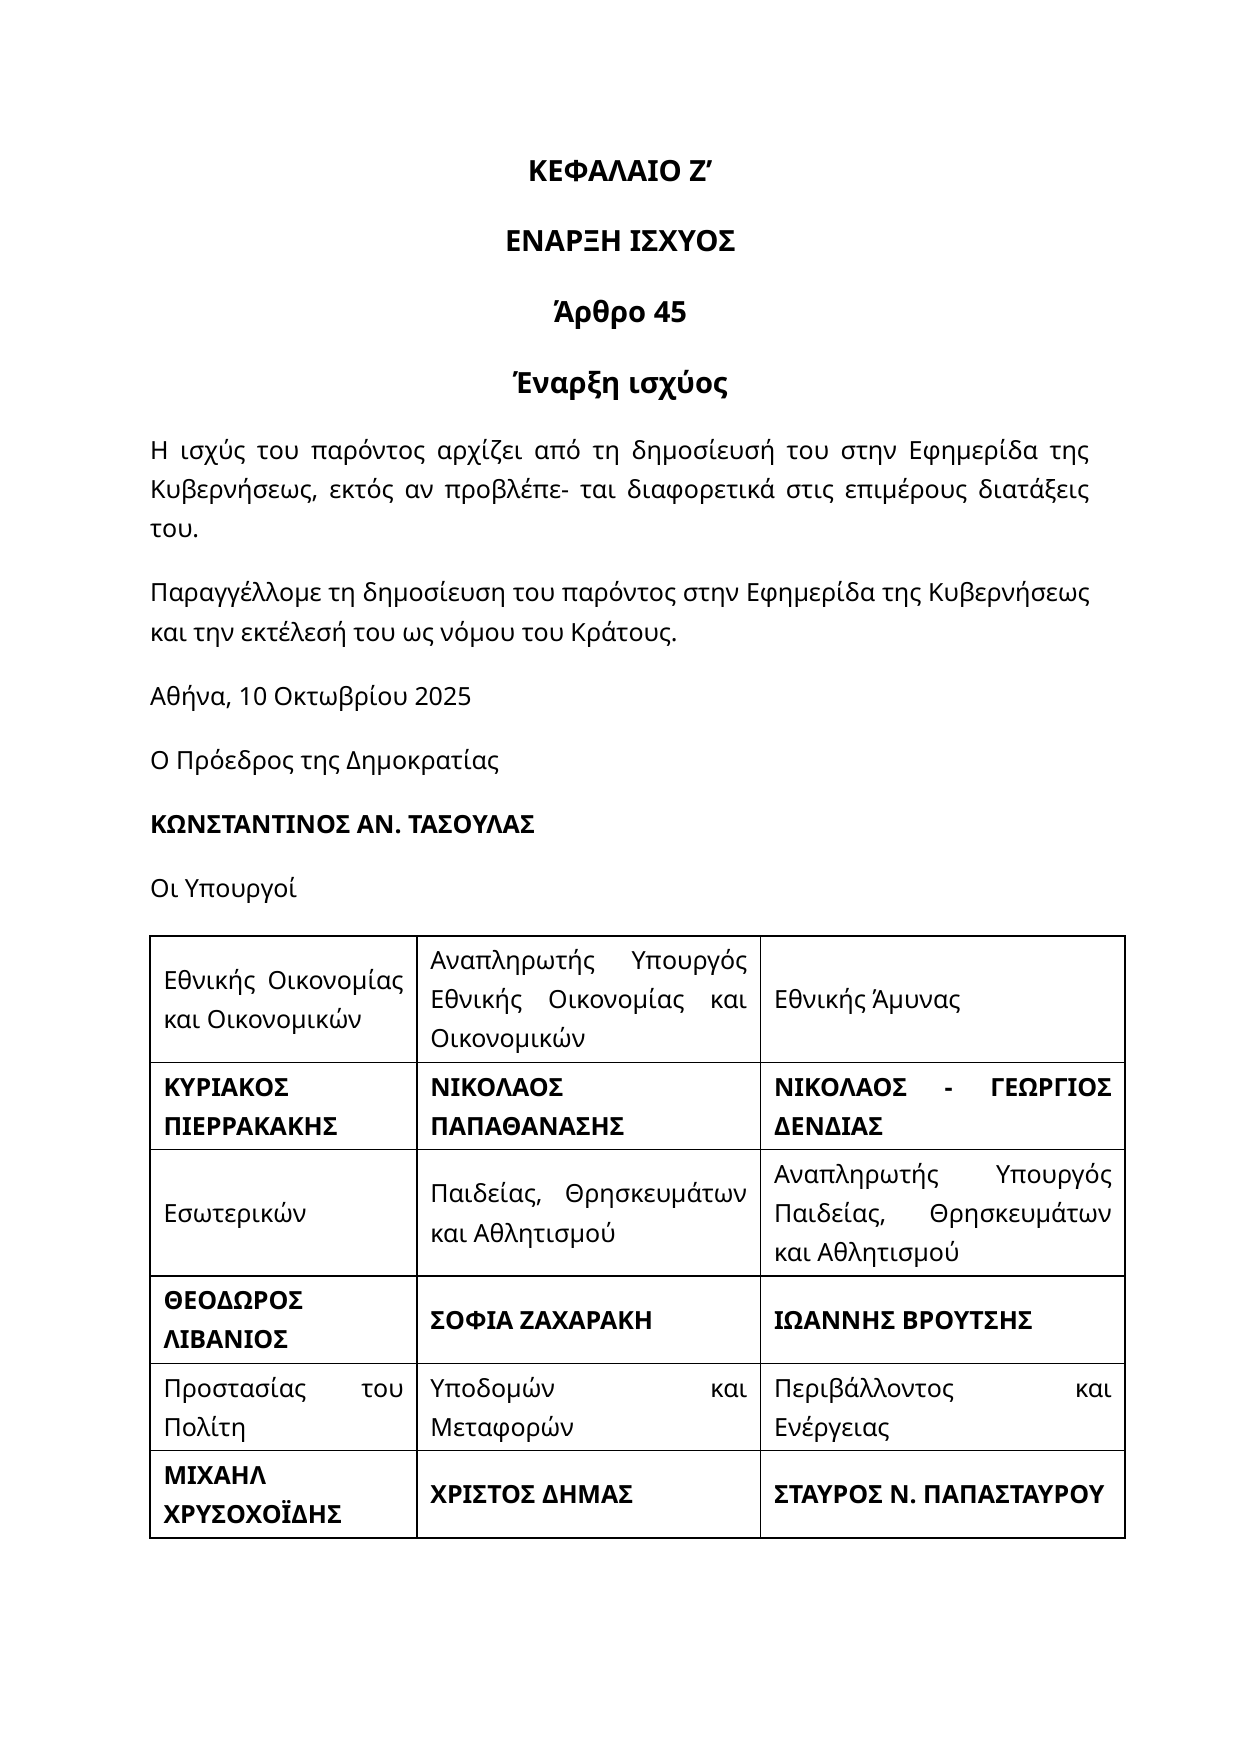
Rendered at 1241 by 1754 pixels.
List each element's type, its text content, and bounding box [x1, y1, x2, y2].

text Αθήνα, 10 Οκτωβρίου 2025 [150, 678, 1090, 712]
table_cell Αναπληρωτής Υπουργός Παιδείας, Θρησκευμάτων και Αθλητισμού [761, 1150, 1124, 1275]
table_cell ΣΤΑΥΡΟΣ Ν. ΠΑΠΑΣΤΑΥΡΟΥ [761, 1451, 1124, 1537]
table_cell ΚΥΡΙΑΚΟΣ ΠΙΕΡΡΑΚΑΚΗΣ [151, 1063, 416, 1149]
text Παραγγέλλομε τη δημοσίευση του παρόντος στην Εφημερίδα της Κυβερνήσεως και την εκτέλεσή του ως νόμου του Κράτους. [150, 575, 1090, 648]
table_cell Εσωτερικών [151, 1150, 416, 1275]
subtitle ΕΝΑΡΞΗ ΙΣΧΥΟΣ [150, 221, 1090, 260]
subtitle ΚΕΦΑΛΑΙΟ Ζ’ [150, 150, 1090, 190]
table_header Αναπληρωτής Υπουργός Εθνικής Οικονομίας και Οικονομικών [418, 937, 760, 1061]
subtitle Έναρξη ισχύος [150, 362, 1090, 402]
table_cell ΝΙΚΟΛΑΟΣ - ΓΕΩΡΓΙΟΣ ΔΕΝΔΙΑΣ [761, 1063, 1124, 1149]
table_cell Υποδομών και Μεταφορών [418, 1364, 760, 1450]
text Οι Υπουργοί [150, 871, 1090, 905]
table_cell ΧΡΙΣΤΟΣ ΔΗΜΑΣ [418, 1451, 760, 1537]
text Η ισχύς του παρόντος αρχίζει από τη δημοσίευσή του στην Εφημερίδα της Κυβερνήσεως, εκτός αν προβλέπε- ται διαφορετικά στις επιμέρους διατάξεις του. [150, 432, 1090, 545]
table_cell ΘΕΟΔΩΡΟΣ ΛΙΒΑΝΙΟΣ [151, 1277, 416, 1362]
subtitle Άρθρο 45 [150, 291, 1090, 331]
table_cell ΙΩΑΝΝΗΣ ΒΡΟΥΤΣΗΣ [761, 1277, 1124, 1362]
table_cell ΜΙΧΑΗΛ ΧΡΥΣΟΧΟΪΔΗΣ [151, 1451, 416, 1537]
table_cell Προστασίας του Πολίτη [151, 1364, 416, 1450]
table_header Εθνικής Άμυνας [761, 937, 1124, 1061]
text Ο Πρόεδρος της Δημοκρατίας [150, 742, 1090, 777]
table_cell Παιδείας, Θρησκευμάτων και Αθλητισμού [418, 1150, 760, 1275]
table_cell ΝΙΚΟΛΑΟΣ ΠΑΠΑΘΑΝΑΣΗΣ [418, 1063, 760, 1149]
table_header Εθνικής Οικονομίας και Οικονομικών [151, 937, 416, 1061]
text ΚΩΝΣΤΑΝΤΙΝΟΣ ΑΝ. ΤΑΣΟΥΛΑΣ [150, 807, 1090, 841]
table_cell Περιβάλλοντος και Ενέργειας [761, 1364, 1124, 1450]
table_cell ΣΟΦΙΑ ΖΑΧΑΡΑΚΗ [418, 1277, 760, 1362]
